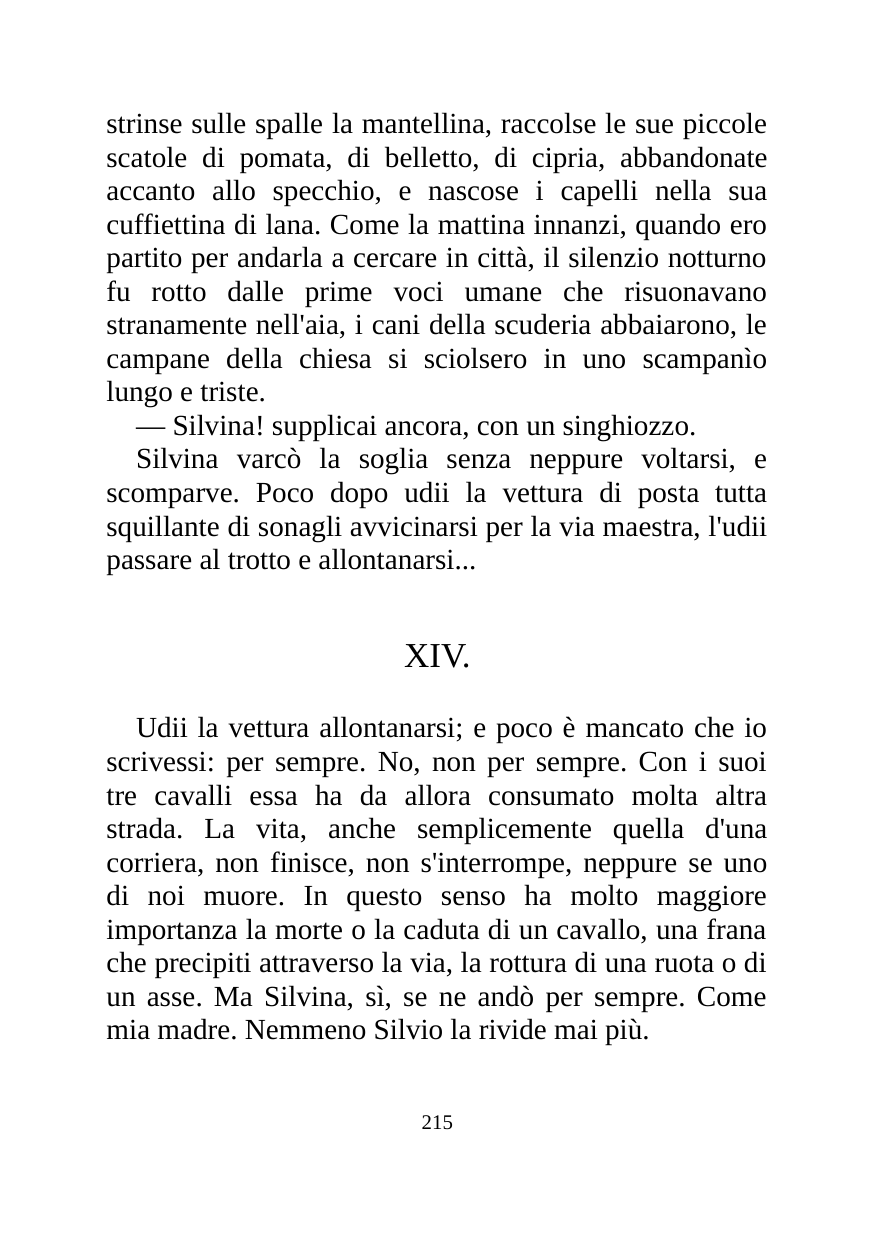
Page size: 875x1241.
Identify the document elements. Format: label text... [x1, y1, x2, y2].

text — Silvina! supplicai ancora, con un singhiozzo. [106, 408, 768, 442]
text Silvina varcò la soglia senza neppure voltarsi, e scomparve. Poco dopo udii la vettura di posta tutta squillante di sonagli avvicinarsi per la via maestra, l'udii passare al trotto e allontanarsi... [106, 442, 768, 576]
text Udii la vettura allontanarsi; e poco è mancato che io scrivessi: per sempre. No, non per sempre. Con i suoi tre cavalli essa ha da allora consumato molta altra strada. La vita, anche semplicemente quella d'una corriera, non finisce, non s'interrompe, neppure se uno di noi muore. In questo senso ha molto maggiore importanza la morte o la caduta di un cavallo, una frana che precipiti attraverso la via, la rottura di una ruota o di un asse. Ma Silvina, sì, se ne andò per sempre. Come mia madre. Nemmeno Silvio la rivide mai più. [106, 711, 768, 1046]
text strinse sulle spalle la mantellina, raccolse le sue piccole scatole di pomata, di belletto, di cipria, abbandonate accanto allo specchio, e nascose i capelli nella sua cuffiettina di lana. Come la mattina innanzi, quando ero partito per andarla a cercare in città, il silenzio notturno fu rotto dalle prime voci umane che risuonavano stranamente nell'aia, i cani della scuderia abbaiarono, le campane della chiesa si sciolsero in uno scampanìo lungo e triste. [106, 106, 768, 408]
subtitle XIV. [106, 635, 768, 675]
